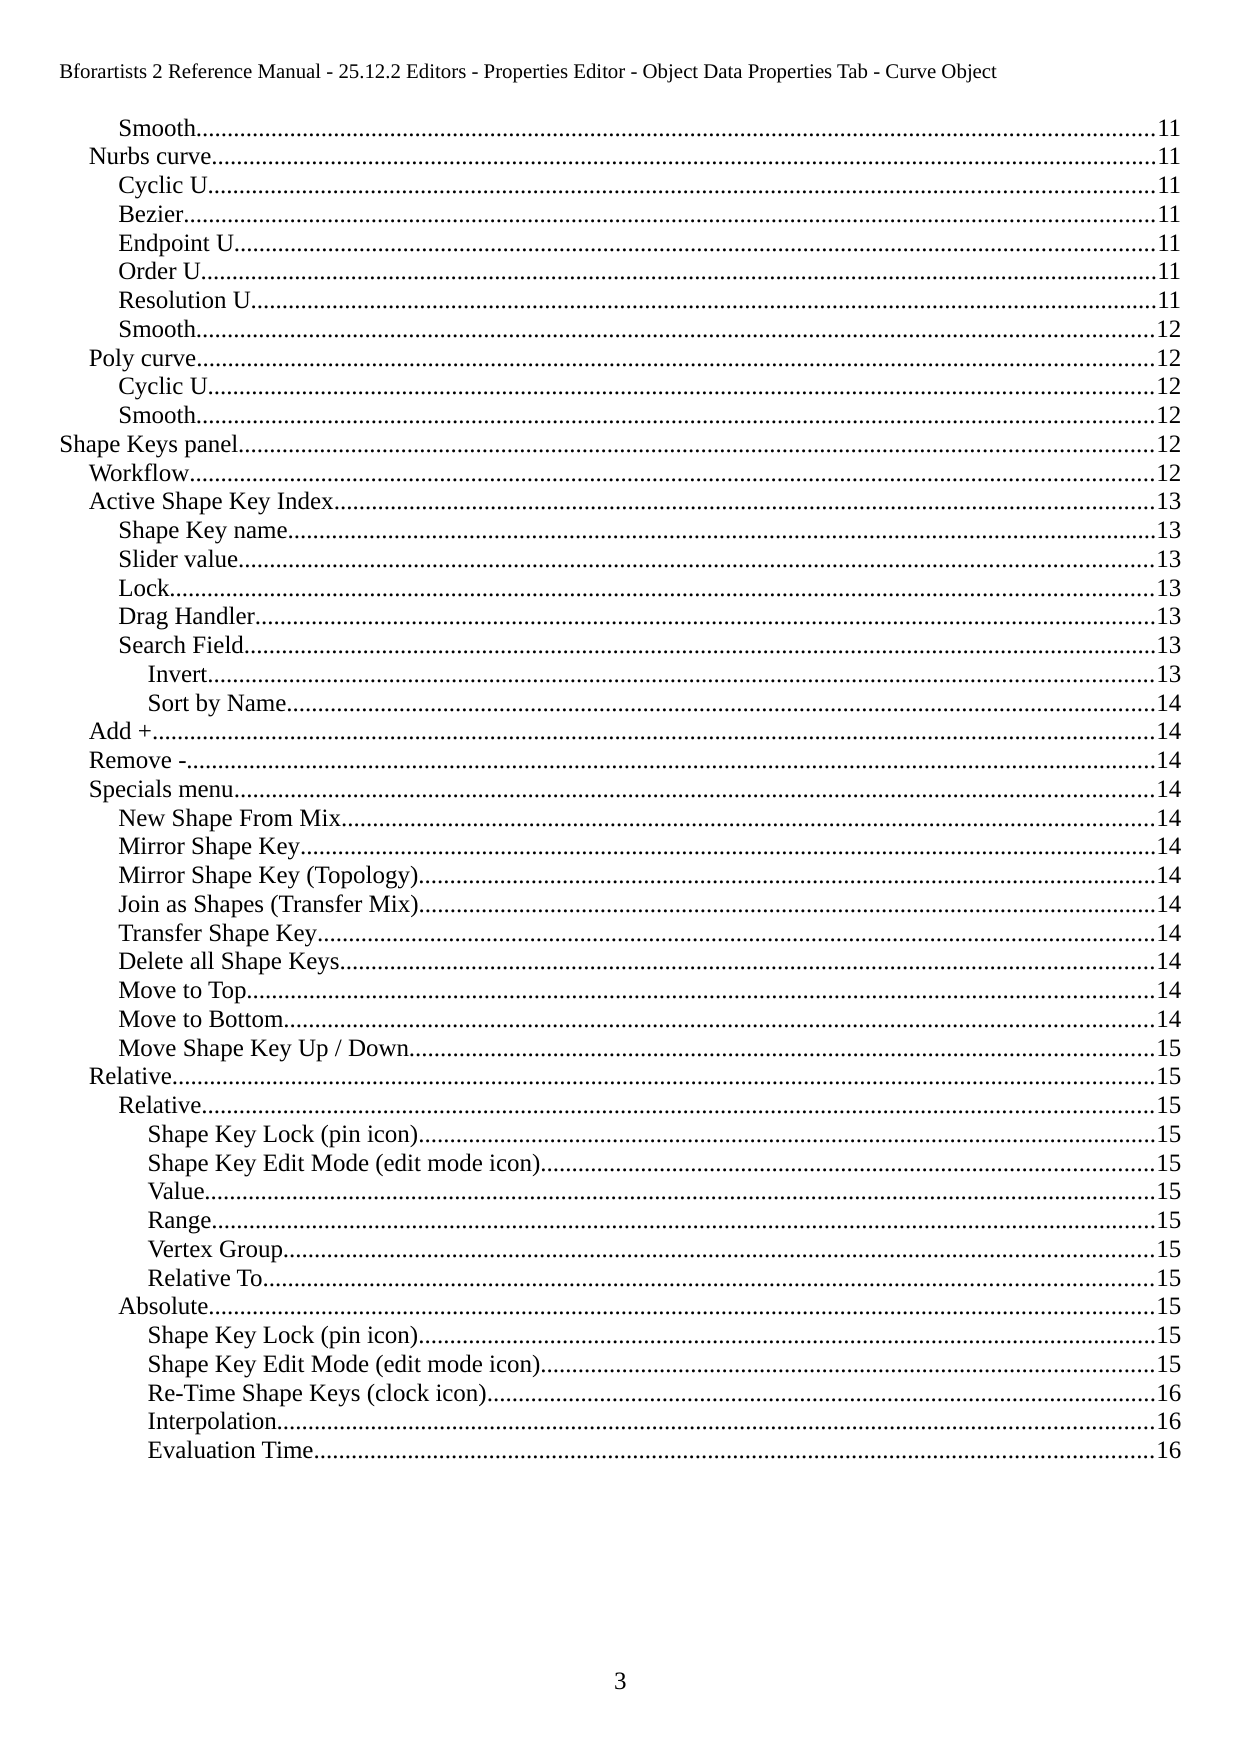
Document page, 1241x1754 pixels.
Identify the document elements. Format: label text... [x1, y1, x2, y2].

text Relative To 15 [147, 1263, 1181, 1291]
text Re-Time Shape Keys (clock icon) 16 [147, 1378, 1181, 1406]
text Absolute 15 [118, 1291, 1181, 1320]
text Relative 15 [118, 1090, 1181, 1119]
text Search Field 13 [118, 630, 1181, 659]
text Smooth 11 [118, 113, 1181, 141]
text Sort by Name 14 [147, 688, 1181, 716]
text Move to Top 14 [118, 975, 1181, 1004]
text Evaluation Time 16 [147, 1435, 1181, 1464]
text Mirror Shape Key 14 [118, 831, 1181, 860]
text Smooth 12 [118, 314, 1181, 343]
text Interpolation 16 [147, 1406, 1181, 1435]
text Value 15 [147, 1176, 1181, 1205]
text Relative 15 [88, 1061, 1181, 1090]
text Endpoint U 11 [118, 228, 1181, 256]
text Resolution U 11 [118, 285, 1181, 314]
text Remove - 14 [88, 745, 1181, 774]
text Lock 13 [118, 573, 1181, 601]
text Shape Keys panel 12 [59, 429, 1181, 458]
text Active Shape Key Index 13 [88, 486, 1181, 515]
text Range 15 [147, 1205, 1181, 1234]
text New Shape From Mix 14 [118, 803, 1181, 831]
text Specials menu 14 [88, 774, 1181, 803]
text Order U 11 [118, 256, 1181, 285]
text Smooth 12 [118, 400, 1181, 429]
text Delete all Shape Keys 14 [118, 946, 1181, 975]
text Shape Key Lock (pin icon) 15 [147, 1119, 1181, 1148]
text Move Shape Key Up / Down 15 [118, 1033, 1181, 1061]
text Add + 14 [88, 716, 1181, 745]
text Join as Shapes (Transfer Mix) 14 [118, 889, 1181, 918]
text Cyclic U 11 [118, 170, 1181, 199]
text Bezier 11 [118, 199, 1181, 228]
text Mirror Shape Key (Topology) 14 [118, 860, 1181, 889]
text Shape Key Lock (pin icon) 15 [147, 1320, 1181, 1349]
text Vertex Group 15 [147, 1234, 1181, 1263]
text Transfer Shape Key 14 [118, 918, 1181, 946]
text Workflow 12 [88, 458, 1181, 486]
text Move to Bottom 14 [118, 1004, 1181, 1033]
text Cyclic U 12 [118, 371, 1181, 400]
text Slider value 13 [118, 544, 1181, 573]
text Nurbs curve 11 [88, 141, 1181, 170]
text Invert 13 [147, 659, 1181, 688]
text Shape Key name 13 [118, 515, 1181, 544]
text Shape Key Edit Mode (edit mode icon) 15 [147, 1148, 1181, 1176]
text Shape Key Edit Mode (edit mode icon) 15 [147, 1349, 1181, 1378]
text Drag Handler 13 [118, 601, 1181, 630]
text Poly curve 12 [88, 343, 1181, 371]
